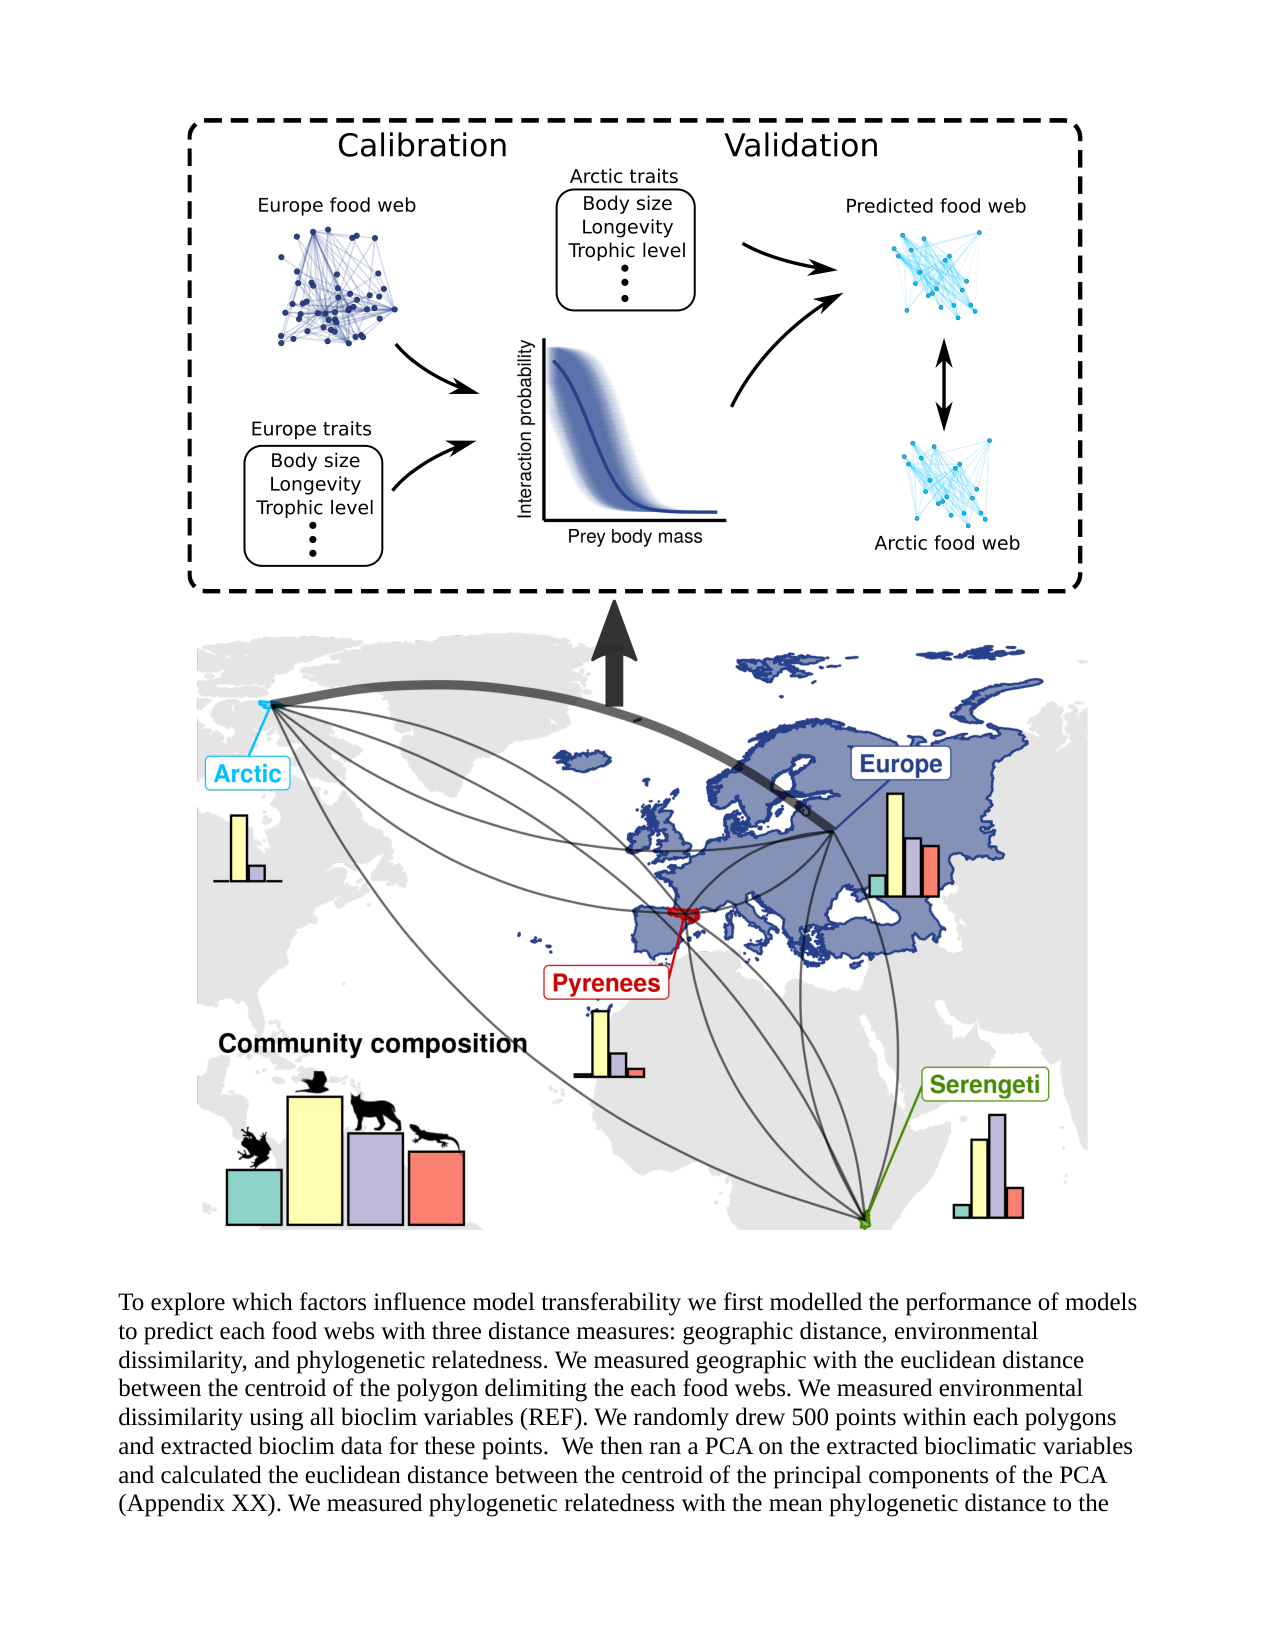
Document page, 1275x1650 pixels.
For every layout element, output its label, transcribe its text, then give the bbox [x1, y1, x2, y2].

picture [187, 118, 1088, 1230]
text To explore which factors influence model transferability we first modelled the performance of models to predict each food webs with three distance measures: geographic distance, environmental dissimilarity, and phylogenetic relatedness. We measured geographic with the euclidean distance between the centroid of the polygon delimiting the each food webs. We measured environmental dissimilarity using all bioclim variables (REF). We randomly drew 500 points within each polygons and extracted bioclim data for these points. We then ran a PCA on the extracted bioclimatic variables and calculated the euclidean distance between the centroid of the principal components of the PCA (Appendix XX). We measured phylogenetic relatedness with the mean phylogenetic distance to the [118, 1287, 1157, 1517]
